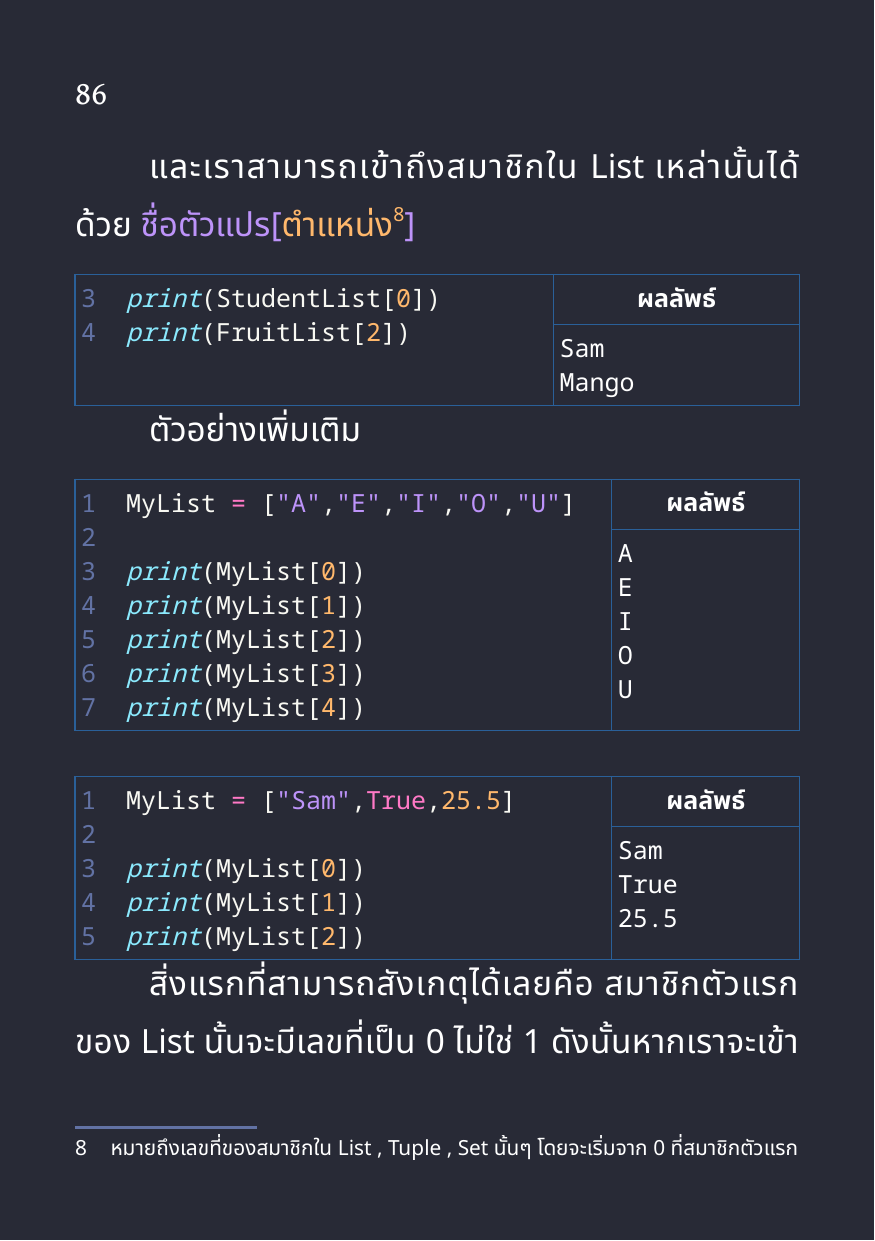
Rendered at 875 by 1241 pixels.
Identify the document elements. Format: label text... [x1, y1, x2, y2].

table_cell Sam True 25.5 [612, 827, 799, 959]
table_header ผลลัพธ์ [612, 777, 799, 826]
table_header ผลลัพธ์ [612, 480, 799, 529]
text หมายถึงเลขที่ของสมาชิกใน List , Tuple , Set นั้นๆ โดยจะเริ่มจาก 0 ที่สมาชิกตัวแรก [75, 1133, 799, 1165]
table_header ผลลัพธ์ [554, 275, 799, 324]
table_cell A E I O U [612, 530, 799, 729]
text ตัวอย่างเพิ่มเติม [75, 406, 799, 456]
text สิ่งแรกที่สามารถสังเกตุได้เลยคือ สมาชิกตัวแรกของ List นั้นจะมีเลขที่เป็น 0 ไม่ใช่ 1 ดังนั้นหากเราจะเข้า [75, 960, 799, 1068]
table_header 1 MyList = ["A","E","I","O","U"] 2 3 print(MyList[0]) 4 print(MyList[1]) 5 print(MyList[2]) 6 print(MyList[3]) 7 print(MyList[4]) [76, 480, 611, 729]
text และเราสามารถเข้าถึงสมาชิกใน List เหล่านั้นได้ด้วย ชื่อตัวแปร[ตำแหน่ง] [75, 143, 799, 252]
table_cell Sam Mango [554, 325, 799, 405]
table_header 3 print(StudentList[0]) 4 print(FruitList[2]) [76, 275, 553, 405]
table_header 1 MyList = ["Sam",True,25.5] 2 3 print(MyList[0]) 4 print(MyList[1]) 5 print(MyList[2]) [76, 777, 611, 959]
